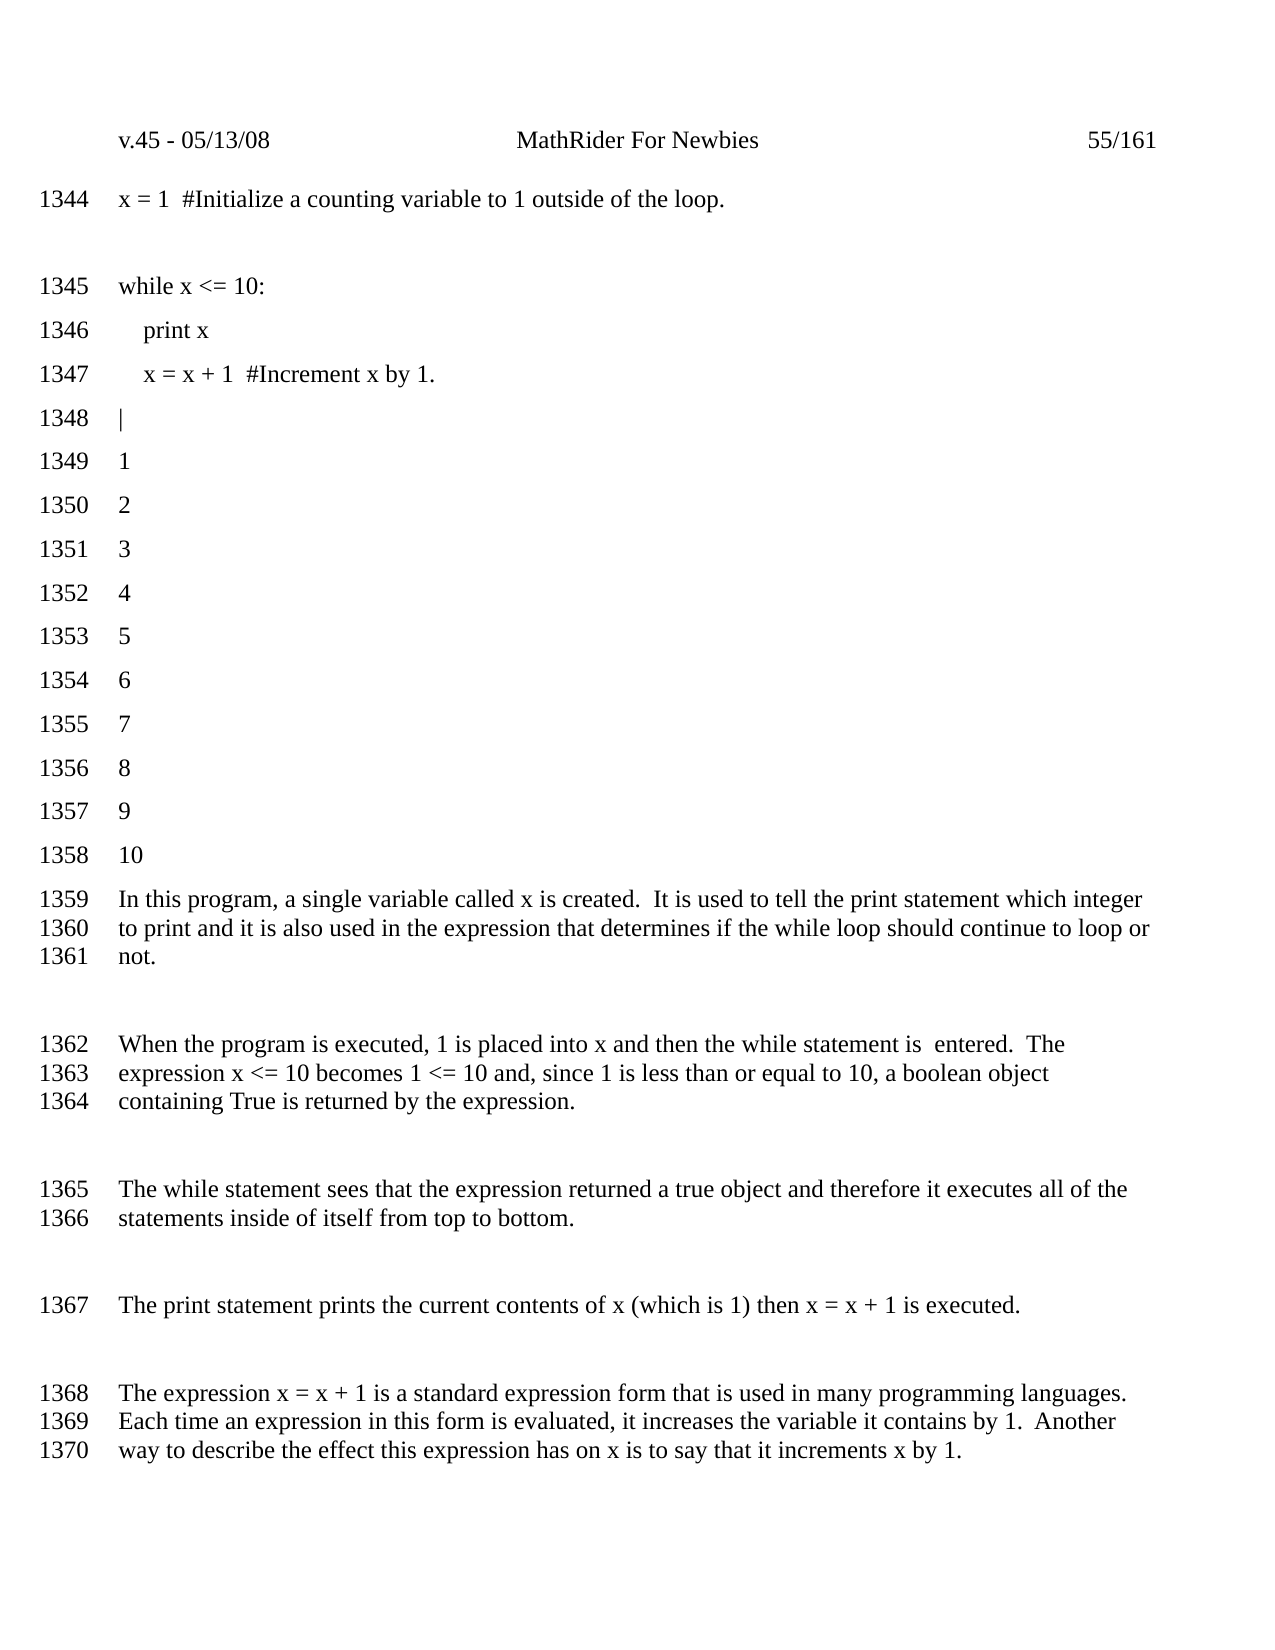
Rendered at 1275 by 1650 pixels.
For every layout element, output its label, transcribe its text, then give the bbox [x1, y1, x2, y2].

text 3 [118, 534, 1157, 563]
text The expression x = x + 1 is a standard expression form that is used in many programming languages. Each time an expression in this form is evaluated, it increases the variable it contains by 1. Another way to describe the effect this expression has on x is to say that it increments x by 1. [118, 1378, 1157, 1464]
text 8 [118, 753, 1157, 781]
text | [118, 403, 1157, 431]
text 7 [118, 709, 1157, 738]
text x = x + 1 #Increment x by 1. [118, 359, 1157, 388]
text In this program, a single variable called x is created. It is used to tell the print statement which integer to print and it is also used in the expression that determines if the while loop should continue to loop or not. [118, 884, 1157, 970]
text print x [118, 315, 1157, 344]
text 6 [118, 665, 1157, 694]
text while x <= 10: [118, 271, 1157, 300]
text 4 [118, 578, 1157, 606]
text 2 [118, 490, 1157, 519]
text 10 [118, 840, 1157, 869]
text 9 [118, 796, 1157, 825]
text When the program is executed, 1 is placed into x and then the while statement is entered. The expression x <= 10 becomes 1 <= 10 and, since 1 is less than or equal to 10, a boolean object containing True is returned by the expression. [118, 1029, 1157, 1115]
text 5 [118, 621, 1157, 650]
text x = 1 #Initialize a counting variable to 1 outside of the loop. [118, 184, 1157, 213]
text The while statement sees that the expression returned a true object and therefore it executes all of the statements inside of itself from top to bottom. [118, 1174, 1157, 1231]
text 1 [118, 446, 1157, 475]
text The print statement prints the current contents of x (which is 1) then x = x + 1 is executed. [118, 1290, 1157, 1319]
